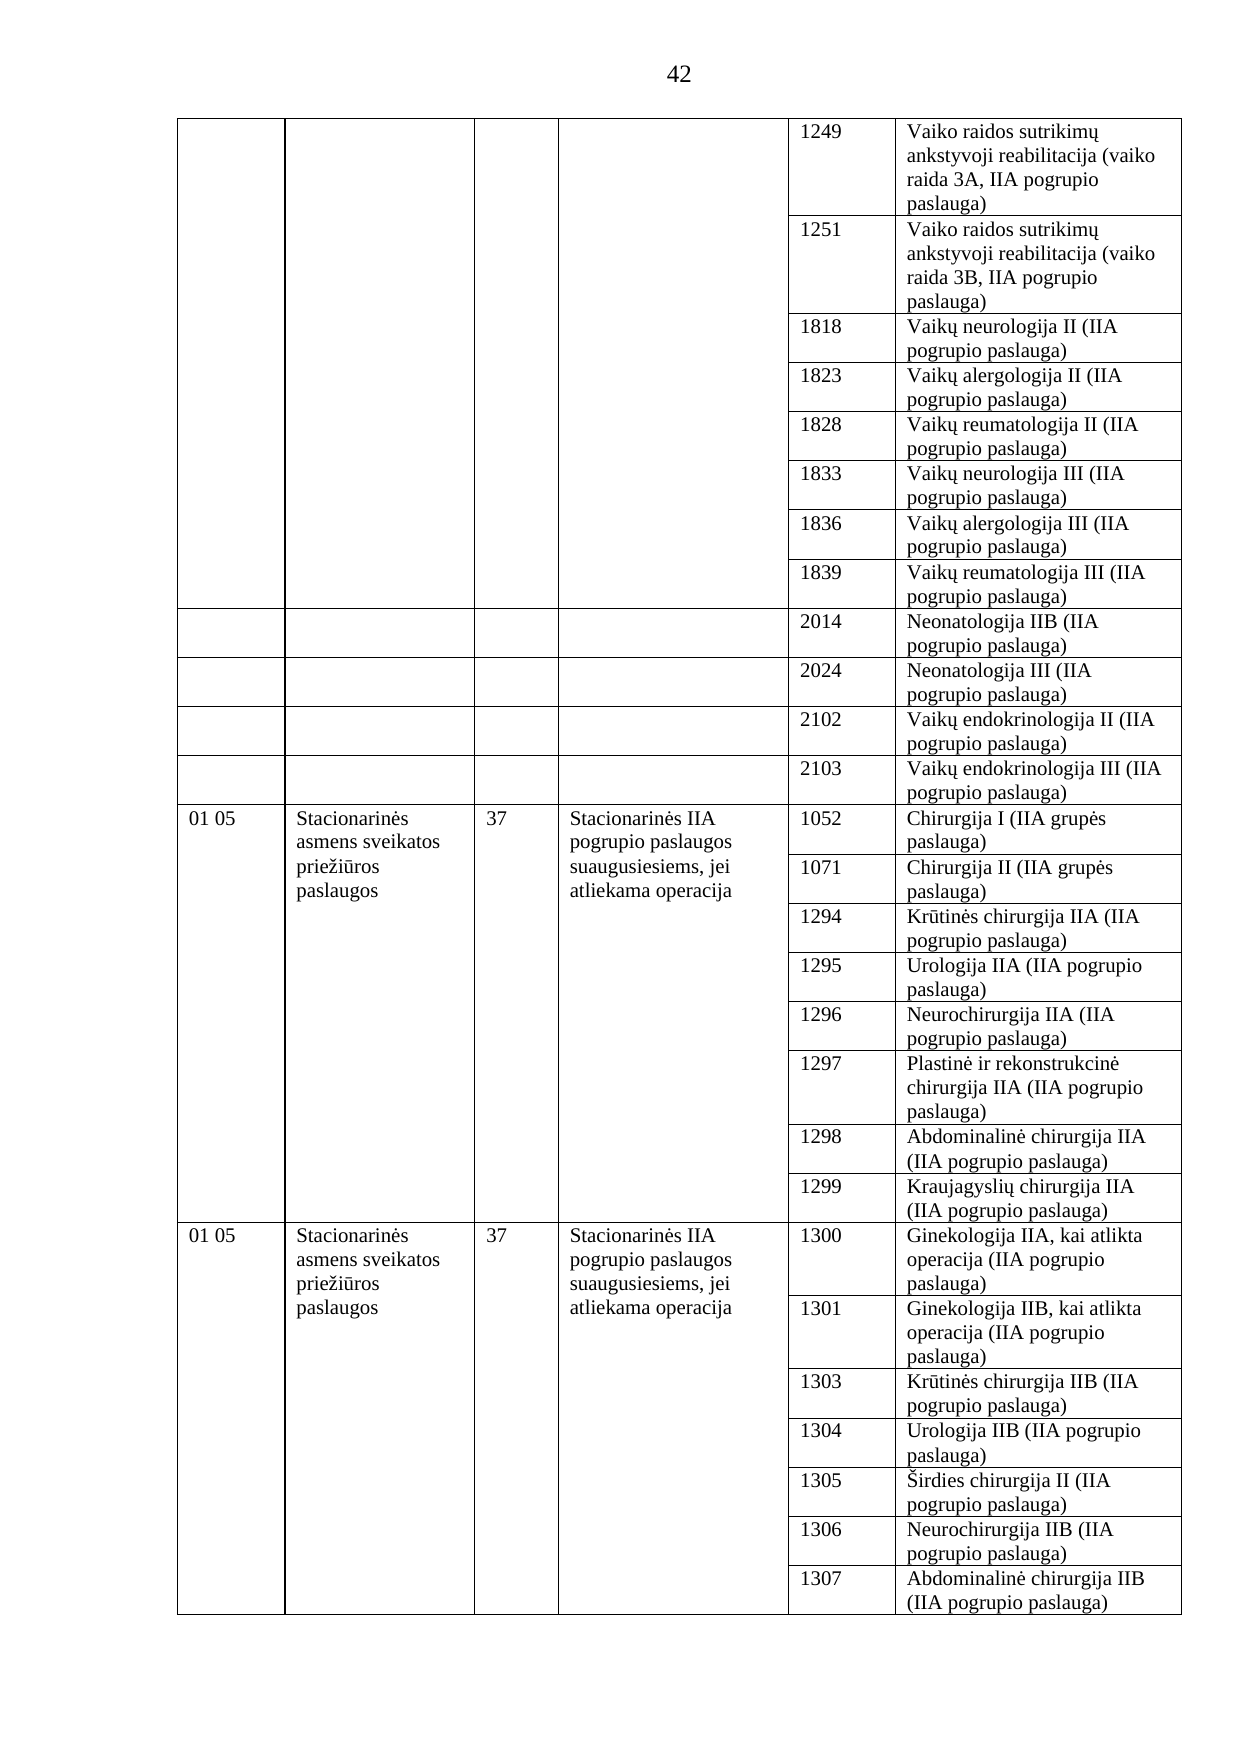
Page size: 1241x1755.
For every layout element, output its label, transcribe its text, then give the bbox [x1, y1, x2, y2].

table_cell 1071 [789, 855, 895, 903]
table_cell Vaiko raidos sutrikimų ankstyvoji reabilitacija (vaiko raida 3B, IIA pogrupio paslauga) [896, 216, 1181, 313]
table_cell Krūtinės chirurgija IIB (IIA pogrupio paslauga) [896, 1369, 1181, 1417]
table_cell 1304 [789, 1419, 895, 1467]
table_cell [475, 119, 558, 608]
table_cell [286, 658, 474, 706]
table_cell [178, 707, 284, 755]
table_cell Vaikų endokrinologija II (IIA pogrupio paslauga) [896, 707, 1181, 755]
table_cell Krūtinės chirurgija IIA (IIA pogrupio paslauga) [896, 904, 1181, 952]
table_cell Neurochirurgija IIB (IIA pogrupio paslauga) [896, 1517, 1181, 1565]
table_cell [475, 707, 558, 755]
table_cell Plastinė ir rekonstrukcinė chirurgija IIA (IIA pogrupio paslauga) [896, 1051, 1181, 1123]
table_cell 1303 [789, 1369, 895, 1417]
table_cell 1299 [789, 1174, 895, 1222]
table_cell [178, 609, 284, 657]
table_cell [559, 756, 788, 804]
table_cell 1823 [789, 363, 895, 411]
table_cell [286, 707, 474, 755]
table_cell 1828 [789, 412, 895, 460]
table_cell [475, 609, 558, 657]
table_cell [286, 119, 474, 608]
table_cell Urologija IIB (IIA pogrupio paslauga) [896, 1419, 1181, 1467]
table_cell [286, 609, 474, 657]
table_cell Neonatologija IIB (IIA pogrupio paslauga) [896, 609, 1181, 657]
table_cell Vaiko raidos sutrikimų ankstyvoji reabilitacija (vaiko raida 3A, IIA pogrupio paslauga) [896, 119, 1181, 215]
table_cell 1300 [789, 1223, 895, 1295]
table_cell Ginekologija IIA, kai atlikta operacija (IIA pogrupio paslauga) [896, 1223, 1181, 1295]
table_cell Vaikų reumatologija III (IIA pogrupio paslauga) [896, 560, 1181, 608]
table_cell 1307 [789, 1566, 895, 1614]
table_cell 1297 [789, 1051, 895, 1123]
table_cell 1298 [789, 1125, 895, 1173]
table_cell Urologija IIA (IIA pogrupio paslauga) [896, 953, 1181, 1001]
table_cell [559, 609, 788, 657]
table_cell Ginekologija IIB, kai atlikta operacija (IIA pogrupio paslauga) [896, 1296, 1181, 1368]
table_cell Abdominalinė chirurgija IIB (IIA pogrupio paslauga) [896, 1566, 1181, 1614]
table_cell 1306 [789, 1517, 895, 1565]
table_cell 1294 [789, 904, 895, 952]
table_cell 37 [475, 1223, 558, 1614]
table_cell [178, 756, 284, 804]
table_cell Chirurgija II (IIA grupės paslauga) [896, 855, 1181, 903]
table_cell 1833 [789, 461, 895, 509]
table_cell 2102 [789, 707, 895, 755]
table_cell 01 05 [178, 1223, 284, 1614]
table_cell Vaikų neurologija III (IIA pogrupio paslauga) [896, 461, 1181, 509]
table_cell 1052 [789, 805, 895, 853]
table_cell 1295 [789, 953, 895, 1001]
table_cell Stacionarinės IIA pogrupio paslaugos suaugusiesiems, jei atliekama operacija [559, 805, 788, 1222]
table_cell 01 05 [178, 805, 284, 1222]
table_cell 37 [475, 805, 558, 1222]
table_cell [559, 707, 788, 755]
table_cell Vaikų reumatologija II (IIA pogrupio paslauga) [896, 412, 1181, 460]
table_cell 1836 [789, 510, 895, 558]
table_cell Vaikų alergologija III (IIA pogrupio paslauga) [896, 510, 1181, 558]
table_cell Stacionarinės asmens sveikatos priežiūros paslaugos [286, 1223, 474, 1614]
table_cell [559, 119, 788, 608]
table_cell Stacionarinės asmens sveikatos priežiūros paslaugos [286, 805, 474, 1222]
table_cell [178, 119, 284, 608]
table_cell 1839 [789, 560, 895, 608]
table_cell Vaikų endokrinologija III (IIA pogrupio paslauga) [896, 756, 1181, 804]
table_cell Vaikų neurologija II (IIA pogrupio paslauga) [896, 314, 1181, 362]
table_cell 1296 [789, 1002, 895, 1050]
table_cell 2024 [789, 658, 895, 706]
table_cell 1818 [789, 314, 895, 362]
table_cell 1301 [789, 1296, 895, 1368]
table_cell [475, 756, 558, 804]
table_cell Stacionarinės IIA pogrupio paslaugos suaugusiesiems, jei atliekama operacija [559, 1223, 788, 1614]
table_cell 1305 [789, 1468, 895, 1516]
table_cell Abdominalinė chirurgija IIA (IIA pogrupio paslauga) [896, 1125, 1181, 1173]
table_cell Neonatologija III (IIA pogrupio paslauga) [896, 658, 1181, 706]
table_cell Vaikų alergologija II (IIA pogrupio paslauga) [896, 363, 1181, 411]
table_cell 1251 [789, 216, 895, 313]
table_cell [475, 658, 558, 706]
table_cell Kraujagyslių chirurgija IIA (IIA pogrupio paslauga) [896, 1174, 1181, 1222]
table_cell 2014 [789, 609, 895, 657]
table_cell Neurochirurgija IIA (IIA pogrupio paslauga) [896, 1002, 1181, 1050]
table_cell [559, 658, 788, 706]
table_cell [178, 658, 284, 706]
table_cell [286, 756, 474, 804]
table_cell 2103 [789, 756, 895, 804]
table_cell Chirurgija I (IIA grupės paslauga) [896, 805, 1181, 853]
table_cell Širdies chirurgija II (IIA pogrupio paslauga) [896, 1468, 1181, 1516]
table_cell 1249 [789, 119, 895, 215]
